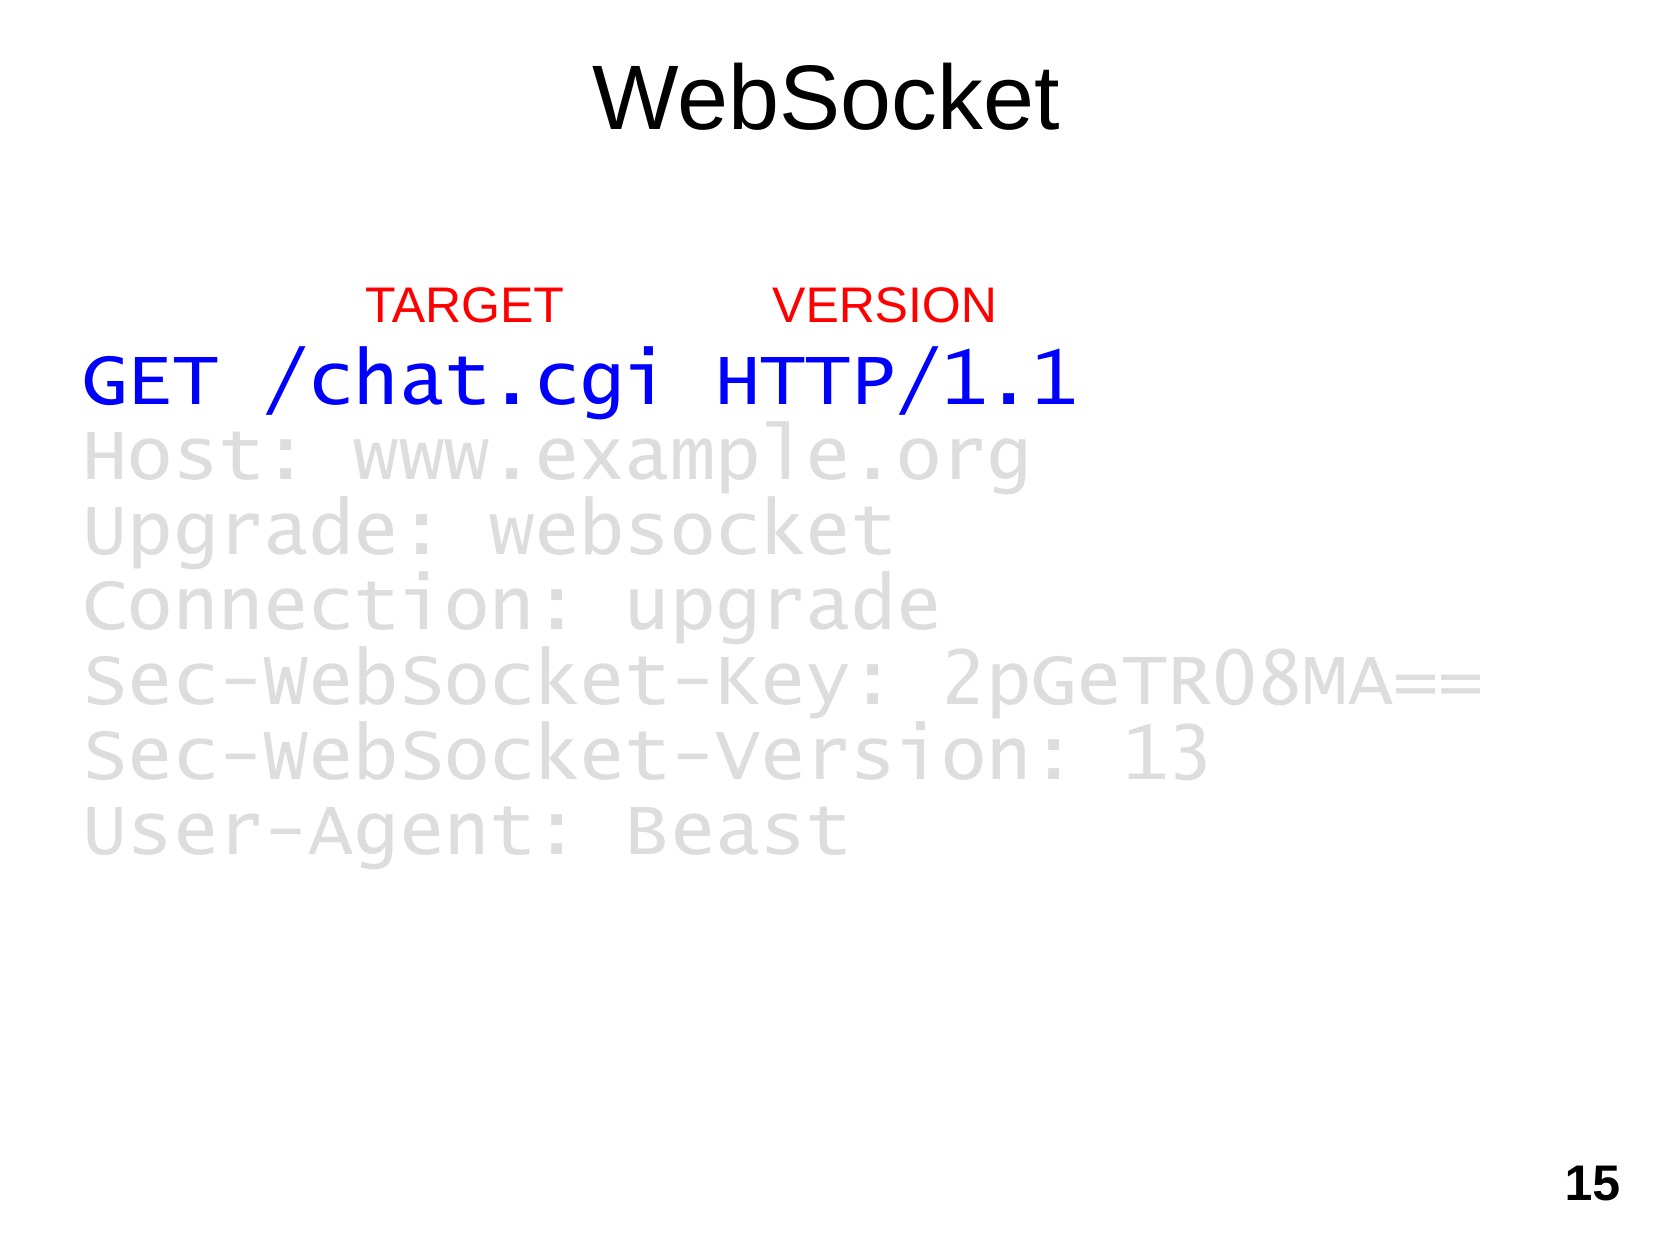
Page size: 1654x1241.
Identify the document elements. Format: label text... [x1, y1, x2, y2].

text_box TARGET VERSION [70, 270, 1092, 341]
list GET /chat.cgi HTTP/1.1 Host: www.example.org Upgrade: websocket Connection: upgrade Sec-WebSocket-Key: 2pGeTR08MA== Sec-WebSocket-Version: 13 User-Agent: Beast [82, 195, 1571, 1156]
title WebSocket [82, 15, 1571, 181]
